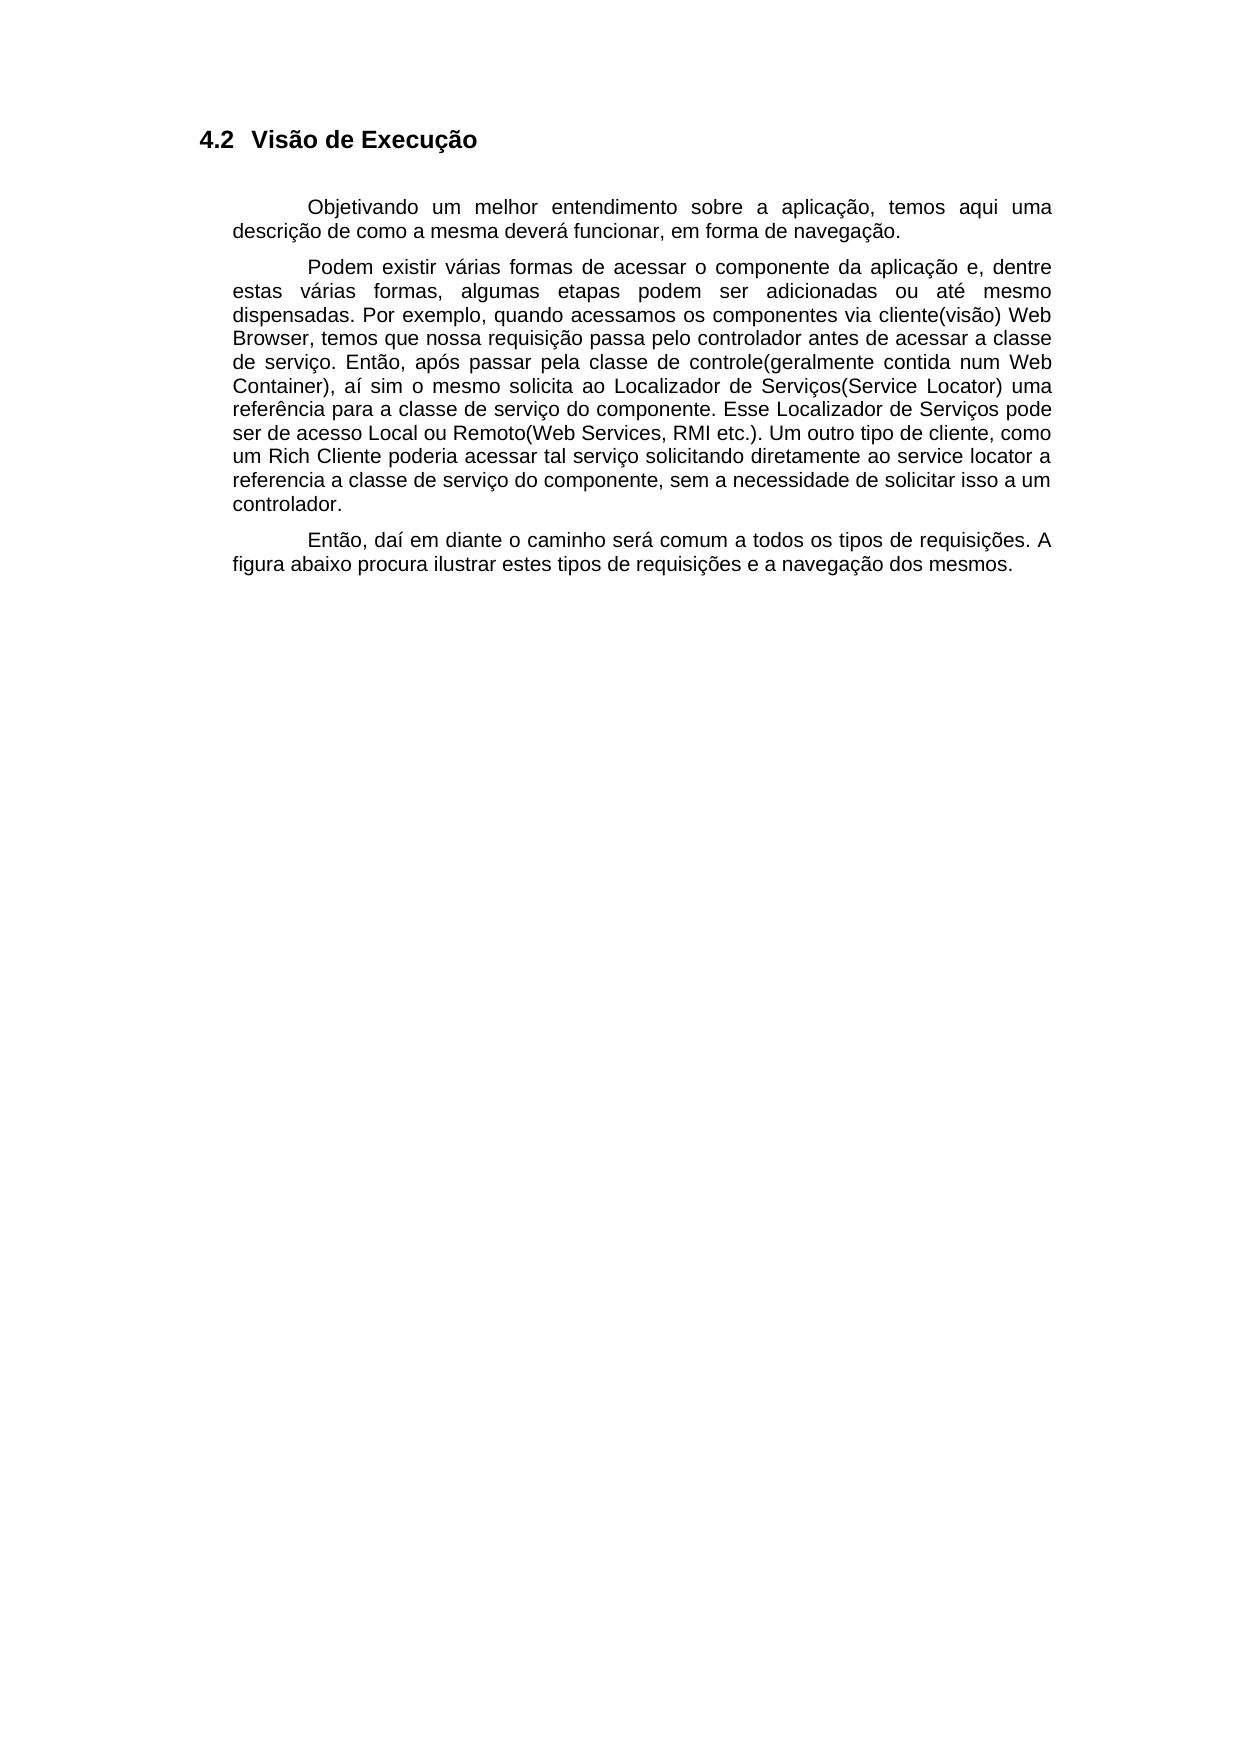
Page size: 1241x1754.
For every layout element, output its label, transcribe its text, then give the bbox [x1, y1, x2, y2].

subtitle Visão de Execução [199, 129, 1053, 153]
text Podem existir várias formas de acessar o componente da aplicação e, dentre estas várias formas, algumas etapas podem ser adicionadas ou até mesmo dispensadas. Por exemplo, quando acessamos os componentes via cliente(visão) Web Browser, temos que nossa requisição passa pelo controlador antes de acessar a classe de serviço. Então, após passar pela classe de controle(geralmente contida num Web Container), aí sim o mesmo solicita ao Localizador de Serviços(Service Locator) uma referência para a classe de serviço do componente. Esse Localizador de Serviços pode ser de acesso Local ou Remoto(Web Services, RMI etc.). Um outro tipo de cliente, como um Rich Cliente poderia acessar tal serviço solicitando diretamente ao service locator a referencia a classe de serviço do componente, sem a necessidade de solicitar isso a um controlador. [232, 256, 1053, 516]
text Objetivando um melhor entendimento sobre a aplicação, temos aqui uma descrição de como a mesma deverá funcionar, em forma de navegação. [232, 196, 1053, 243]
text Então, daí em diante o caminho será comum a todos os tipos de requisições. A figura abaixo procura ilustrar estes tipos de requisições e a navegação dos mesmos. [232, 529, 1053, 576]
